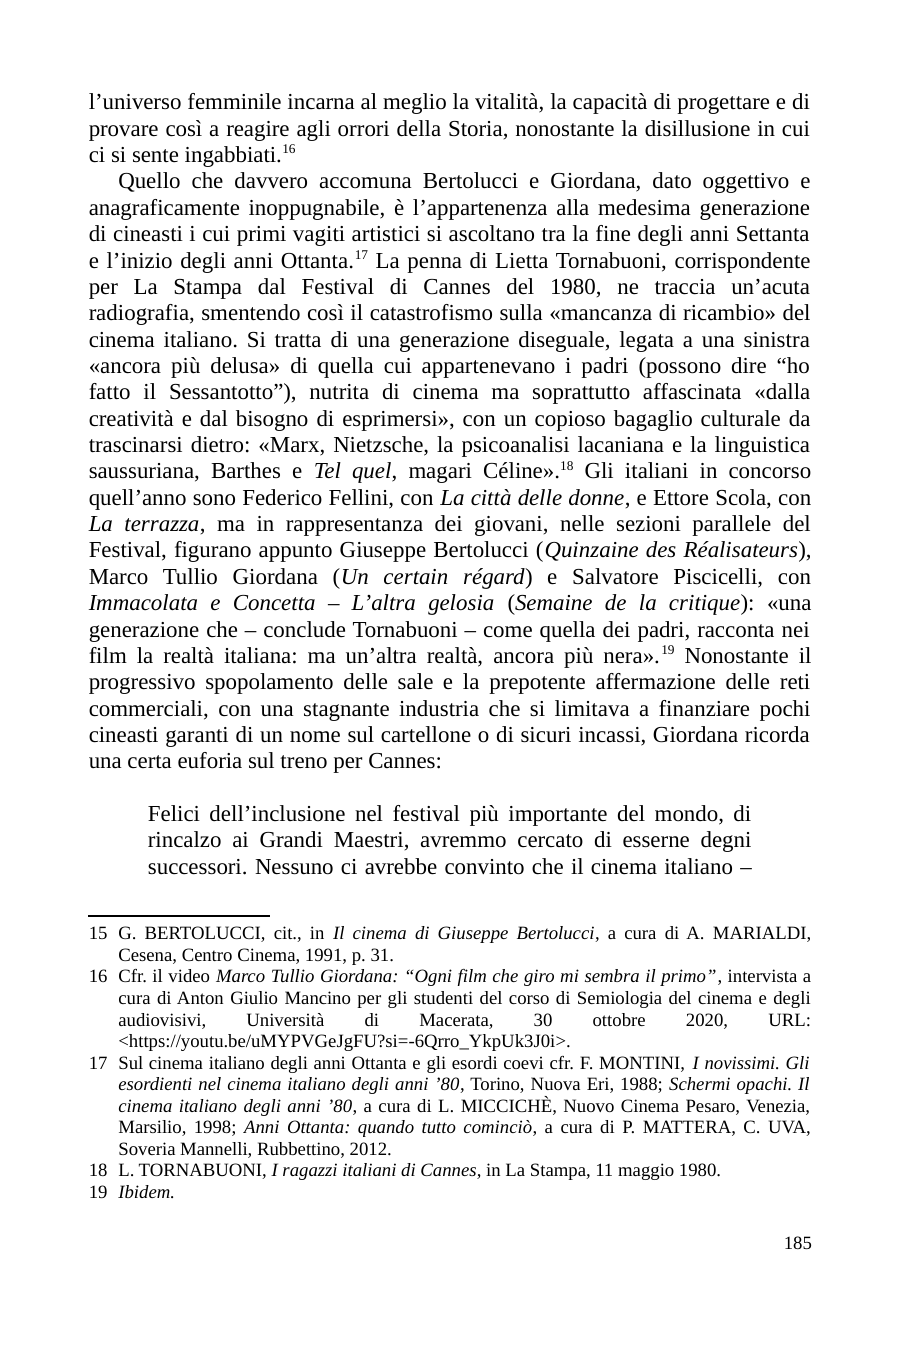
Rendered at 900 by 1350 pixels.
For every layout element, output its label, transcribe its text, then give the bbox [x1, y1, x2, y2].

text L. TORNABUONI, I ragazzi italiani di Cannes, in La Stampa, 11 maggio 1980. [88, 1159, 811, 1181]
text G. BERTOLUCCI, cit., in Il cinema di Giuseppe Bertolucci, a cura di A. MARIALDI, Cesena, Centro Cinema, 1991, p. 31. [88, 922, 811, 965]
text Sul cinema italiano degli anni Ottanta e gli esordi coevi cfr. F. MONTINI, I novissimi. Gli esordienti nel cinema italiano degli anni ’80, Torino, Nuova Eri, 1988; Schermi opachi. Il cinema italiano degli anni ’80, a cura di L. MICCICHÈ, Nuovo Cinema Pesaro, Venezia, Marsilio, 1998; Anni Ottanta: quando tutto cominciò, a cura di P. MATTERA, C. UVA, Soveria Mannelli, Rubbettino, 2012. [88, 1052, 811, 1159]
text Ibidem. [88, 1181, 811, 1202]
text l’universo femminile incarna al meglio la vitalità, la capacità di progettare e di provare così a reagire agli orrori della Storia, nonostante la disillusione in cui ci si sente ingabbiati. [88, 88, 811, 168]
text Quello che davvero accomuna Bertolucci e Giordana, dato oggettivo e anagraficamente inoppugnabile, è l’appartenenza alla medesima generazione di cineasti i cui primi vagiti artistici si ascoltano tra la fine degli anni Settanta e l’inizio degli anni Ottanta. La penna di Lietta Tornabuoni, corrispondente per La Stampa dal Festival di Cannes del 1980, ne traccia un’acuta radiografia, smentendo così il catastrofismo sulla «mancanza di ricambio» del cinema italiano. Si tratta di una generazione diseguale, legata a una sinistra «ancora più delusa» di quella cui appartenevano i padri (possono dire “ho fatto il Sessantotto”), nutrita di cinema ma soprattutto affascinata «dalla creatività e dal bisogno di esprimersi», con un copioso bagaglio culturale da trascinarsi dietro: «Marx, Nietzsche, la psicoanalisi lacaniana e la linguistica saussuriana, Barthes e Tel quel, magari Céline». Gli italiani in concorso quell’anno sono Federico Fellini, con La città delle donne, e Ettore Scola, con La terrazza, ma in rappresentanza dei giovani, nelle sezioni parallele del Festival, figurano appunto Giuseppe Bertolucci (Quinzaine des Réalisateurs), Marco Tullio Giordana (Un certain régard) e Salvatore Piscicelli, con Immacolata e Concetta – L’altra gelosia (Semaine de la critique): «una generazione che – conclude Tornabuoni ‒ come quella dei padri, racconta nei film la realtà italiana: ma un’altra realtà, ancora più nera». Nonostante il progressivo spopolamento delle sale e la prepotente affermazione delle reti commerciali, con una stagnante industria che si limitava a finanziare pochi cineasti garanti di un nome sul cartellone o di sicuri incassi, Giordana ricorda una certa euforia sul treno per Cannes: [88, 168, 811, 774]
text Cfr. il video Marco Tullio Giordana: “Ogni film che giro mi sembra il primo”, intervista a cura di Anton Giulio Mancino per gli studenti del corso di Semiologia del cinema e degli audiovisivi, Università di Macerata, 30 ottobre 2020, URL: <https://youtu.be/uMYPVGeJgFU?si=-6Qrro_YkpUk3J0i>. [88, 965, 811, 1052]
text Felici dell’inclusione nel festival più importante del mondo, di rincalzo ai Grandi Maestri, avremmo cercato di esserne degni successori. Nessuno ci avrebbe convinto che il cinema italiano – [148, 800, 752, 879]
